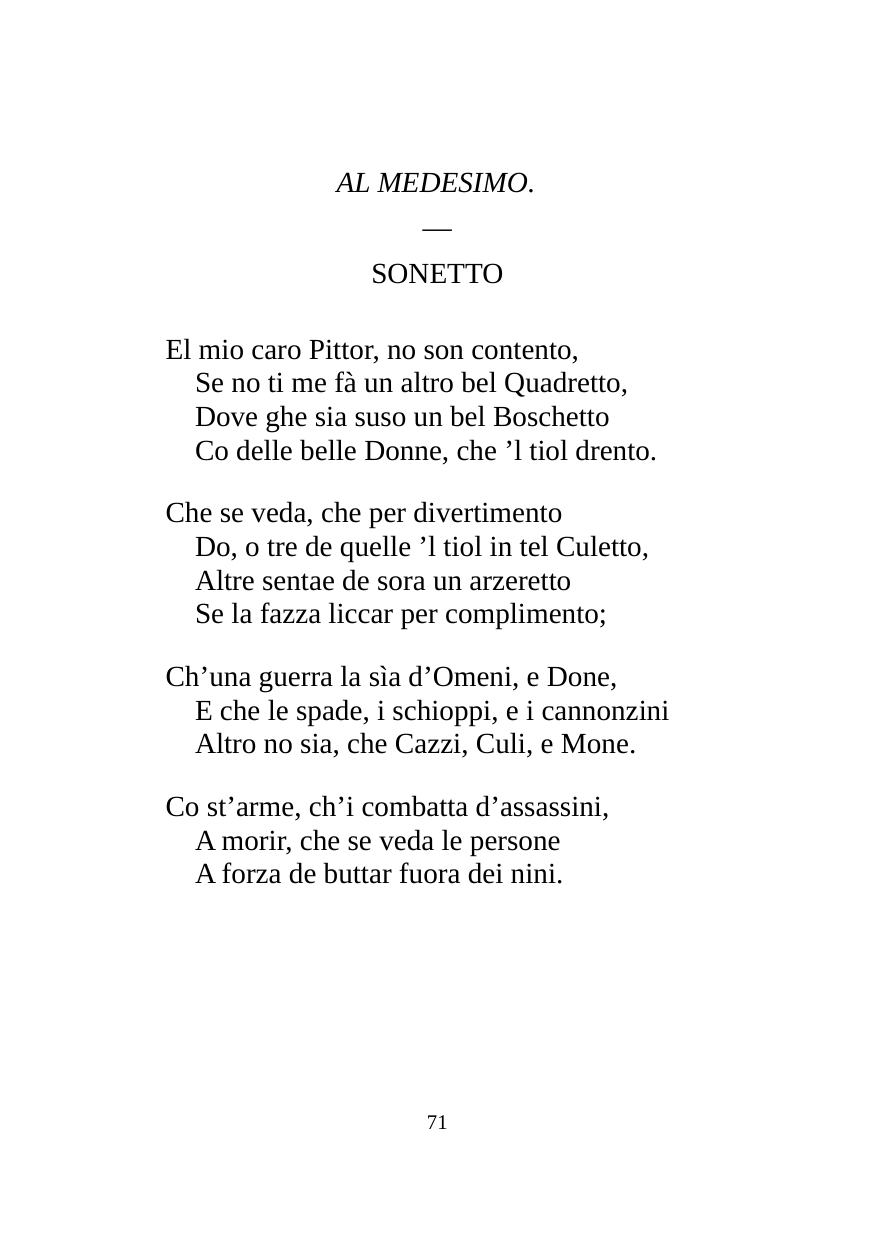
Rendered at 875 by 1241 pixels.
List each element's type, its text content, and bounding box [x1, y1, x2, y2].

text SONETTO [106, 257, 768, 290]
text Co st’arme, ch’i combatta d’assassini, A morir, che se veda le persone A forza de buttar fuora dei nini. [165, 789, 768, 890]
text Che se veda, che per divertimento Do, o tre de quelle ’l tiol in tel Culetto, Altre sentae de sora un arzeretto Se la fazza liccar per complimento; [165, 496, 768, 630]
text — [106, 211, 768, 244]
text El mio caro Pittor, no son contento, Se no ti me fà un altro bel Quadretto, Dove ghe sia suso un bel Boschetto Co delle belle Donne, che ’l tiol drento. [165, 332, 768, 466]
subtitle AL MEDESIMO. [106, 165, 768, 199]
text Ch’una guerra la sìa d’Omeni, e Done, E che le spade, i schioppi, e i cannonzini Altro no sia, che Cazzi, Culi, e Mone. [165, 659, 768, 760]
